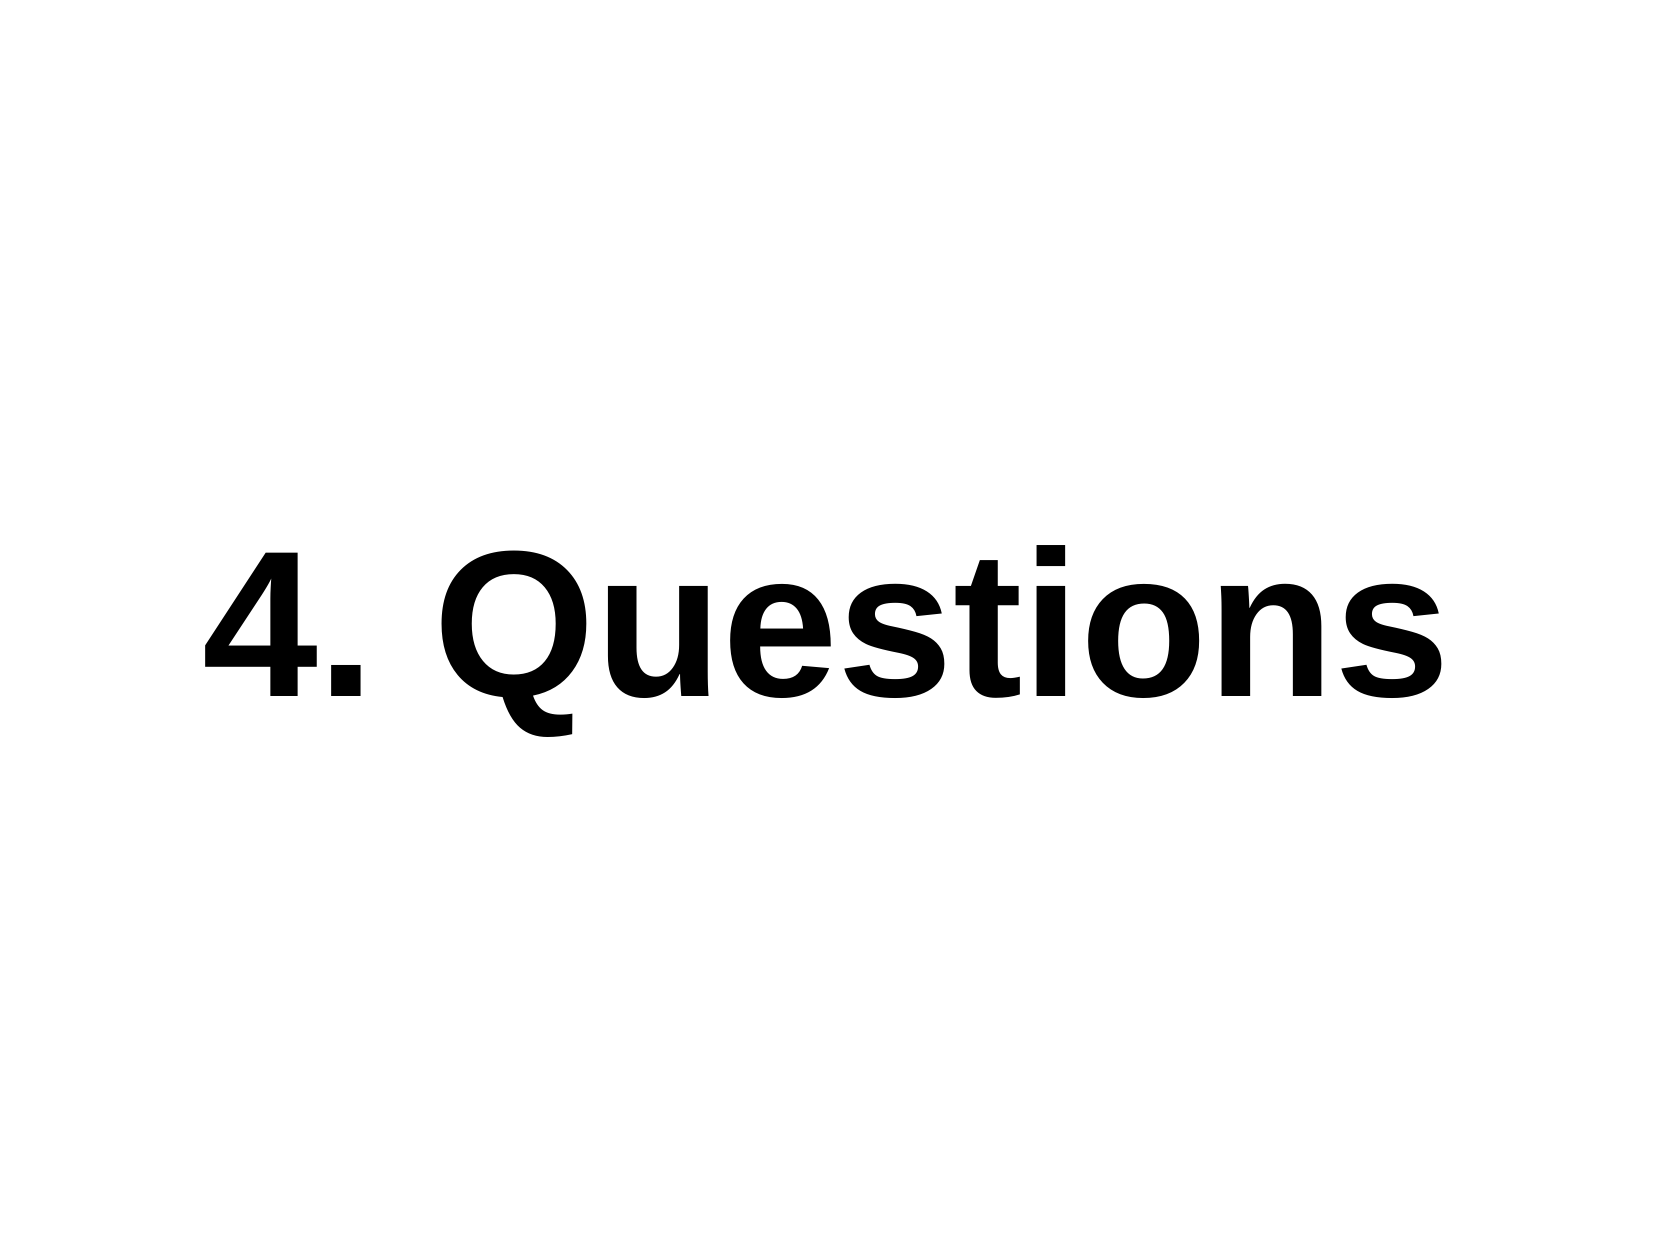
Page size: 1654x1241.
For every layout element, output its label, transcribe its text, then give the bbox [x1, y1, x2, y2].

title 4. Questions [82, 49, 1571, 1201]
